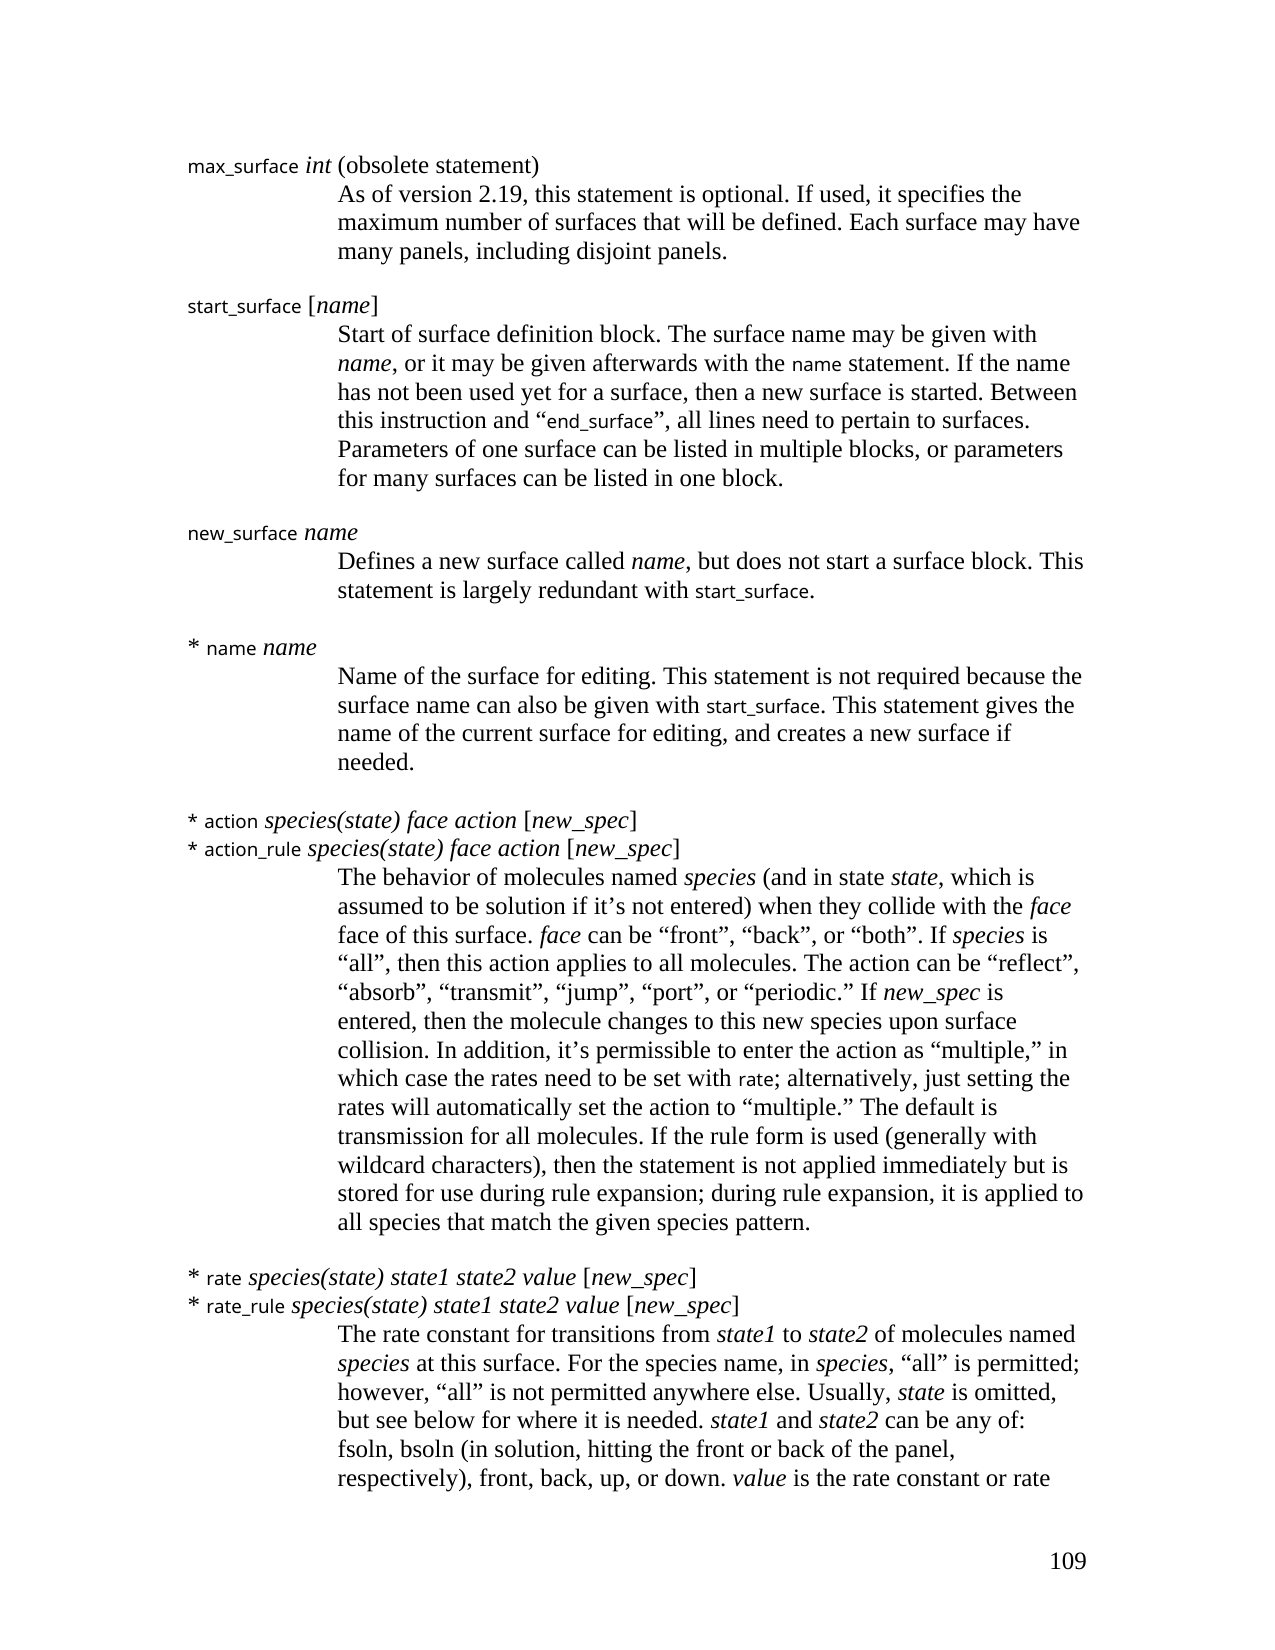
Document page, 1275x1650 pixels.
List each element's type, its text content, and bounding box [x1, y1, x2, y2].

text new_surface name [187, 517, 1087, 546]
text Defines a new surface called name, but does not start a surface block. This statement is largely redundant with start_surface. [187, 546, 1087, 603]
text The rate constant for transitions from state1 to state2 of molecules named species at this surface. For the species name, in species, “all” is permitted; however, “all” is not permitted anywhere else. Usually, state is omitted, but see below for where it is needed. state1 and state2 can be any of: fsoln, bsoln (in solution, hitting the front or back of the panel, respectively), front, back, up, or down. value is the rate constant or rate [187, 1319, 1087, 1492]
text * action species(state) face action [new_spec] [187, 805, 1087, 833]
text max_surface int (obsolete statement) [187, 150, 1087, 179]
text Name of the surface for editing. This statement is not required because the surface name can also be given with start_surface. This statement gives the name of the current surface for editing, and creates a new surface if needed. [187, 661, 1087, 776]
text Start of surface definition block. The surface name may be given with name, or it may be given afterwards with the name statement. If the name has not been used yet for a surface, then a new surface is started. Between this instruction and “end_surface”, all lines need to pertain to surfaces. Parameters of one surface can be listed in multiple blocks, or parameters for many surfaces can be listed in one block. [187, 319, 1087, 492]
text As of version 2.19, this statement is optional. If used, it specifies the maximum number of surfaces that will be defined. Each surface may have many panels, including disjoint panels. [187, 179, 1087, 265]
text start_surface [name] [187, 291, 1087, 319]
text The behavior of molecules named species (and in state state, which is assumed to be solution if it’s not entered) when they collide with the face face of this surface. face can be “front”, “back”, or “both”. If species is “all”, then this action applies to all molecules. The action can be “reflect”, “absorb”, “transmit”, “jump”, “port”, or “periodic.” If new_spec is entered, then the molecule changes to this new species upon surface collision. In addition, it’s permissible to enter the action as “multiple,” in which case the rates need to be set with rate; alternatively, just setting the rates will automatically set the action to “multiple.” The default is transmission for all molecules. If the rule form is used (generally with wildcard characters), then the statement is not applied immediately but is stored for use during rule expansion; during rule expansion, it is applied to all species that match the given species pattern. [187, 862, 1087, 1236]
text * action_rule species(state) face action [new_spec] [187, 833, 1087, 862]
text * rate species(state) state1 state2 value [new_spec] [187, 1262, 1087, 1290]
text * rate_rule species(state) state1 state2 value [new_spec] [187, 1290, 1087, 1319]
text * name name [187, 632, 1087, 661]
